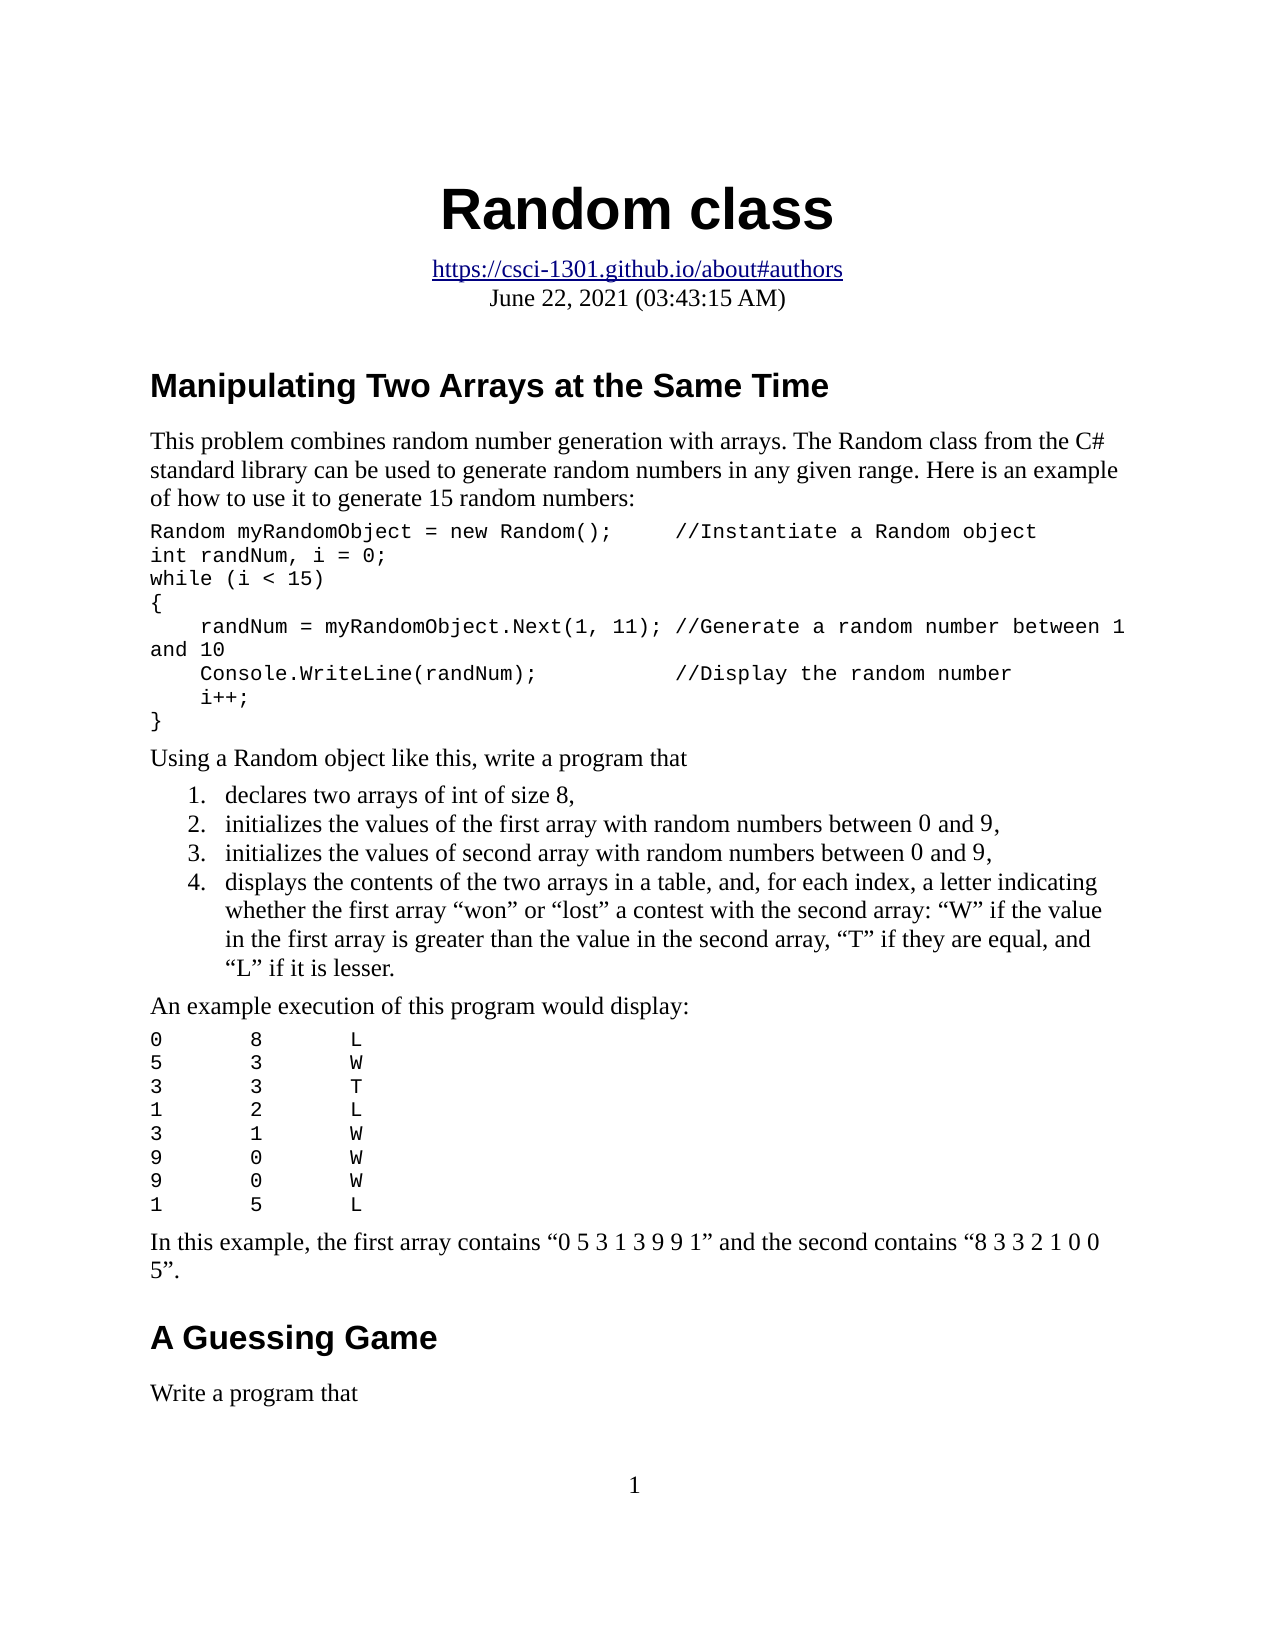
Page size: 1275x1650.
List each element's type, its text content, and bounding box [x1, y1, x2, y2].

text Write a program that [150, 1378, 1125, 1407]
text while (i < 15) [150, 568, 1125, 592]
text int randNum, i = 0; [150, 545, 1125, 568]
text An example execution of this program would display: [150, 991, 1125, 1019]
text 1 5 L [150, 1194, 1125, 1218]
text randNum = myRandomObject.Next(1, 11); //Generate a random number between 1 and 10 [150, 616, 1125, 663]
text This problem combines random number generation with arrays. The Random class from the C# standard library can be used to generate random numbers in any given range. Here is an example of how to use it to generate 15 random numbers: [150, 426, 1125, 512]
text 9 0 W [150, 1147, 1125, 1170]
list displays the contents of the two arrays in a table, and, for each index, a letter indicating whether the first array “won” or “lost” a contest with the second array: “W” if the value in the first array is greater than the value in the second array, “T” if they are equal, and “L” if it is lesser. [187, 867, 1125, 982]
text { [150, 592, 1125, 616]
list declares two arrays of int of size 8, [187, 781, 1125, 809]
list initializes the values of second array with random numbers between and , [187, 838, 1125, 867]
text 0 8 L [150, 1028, 1125, 1052]
text 3 3 T [150, 1076, 1125, 1099]
text i++; [150, 687, 1125, 710]
text Random myRandomObject = new Random(); //Instantiate a Random object [150, 521, 1125, 545]
text } [150, 710, 1125, 734]
text 9 0 W [150, 1170, 1125, 1194]
text June 22, 2021 (03:43:15 AM) [150, 283, 1125, 312]
text 5 3 W [150, 1052, 1125, 1076]
title Random class [150, 175, 1125, 242]
text https://csci-1301.github.io/about#authors [150, 254, 1125, 283]
text 1 2 L [150, 1099, 1125, 1123]
text Console.WriteLine(randNum); //Display the random number [150, 663, 1125, 687]
list initializes the values of the first array with random numbers between and , [187, 809, 1125, 838]
subtitle A Guessing Game [150, 1318, 1125, 1357]
text In this example, the first array contains “0 5 3 1 3 9 9 1” and the second contains “8 3 3 2 1 0 0 5”. [150, 1227, 1125, 1284]
text Using a Random object like this, write a program that [150, 743, 1125, 772]
text 3 1 W [150, 1123, 1125, 1147]
subtitle Manipulating Two Arrays at the Same Time [150, 366, 1125, 404]
